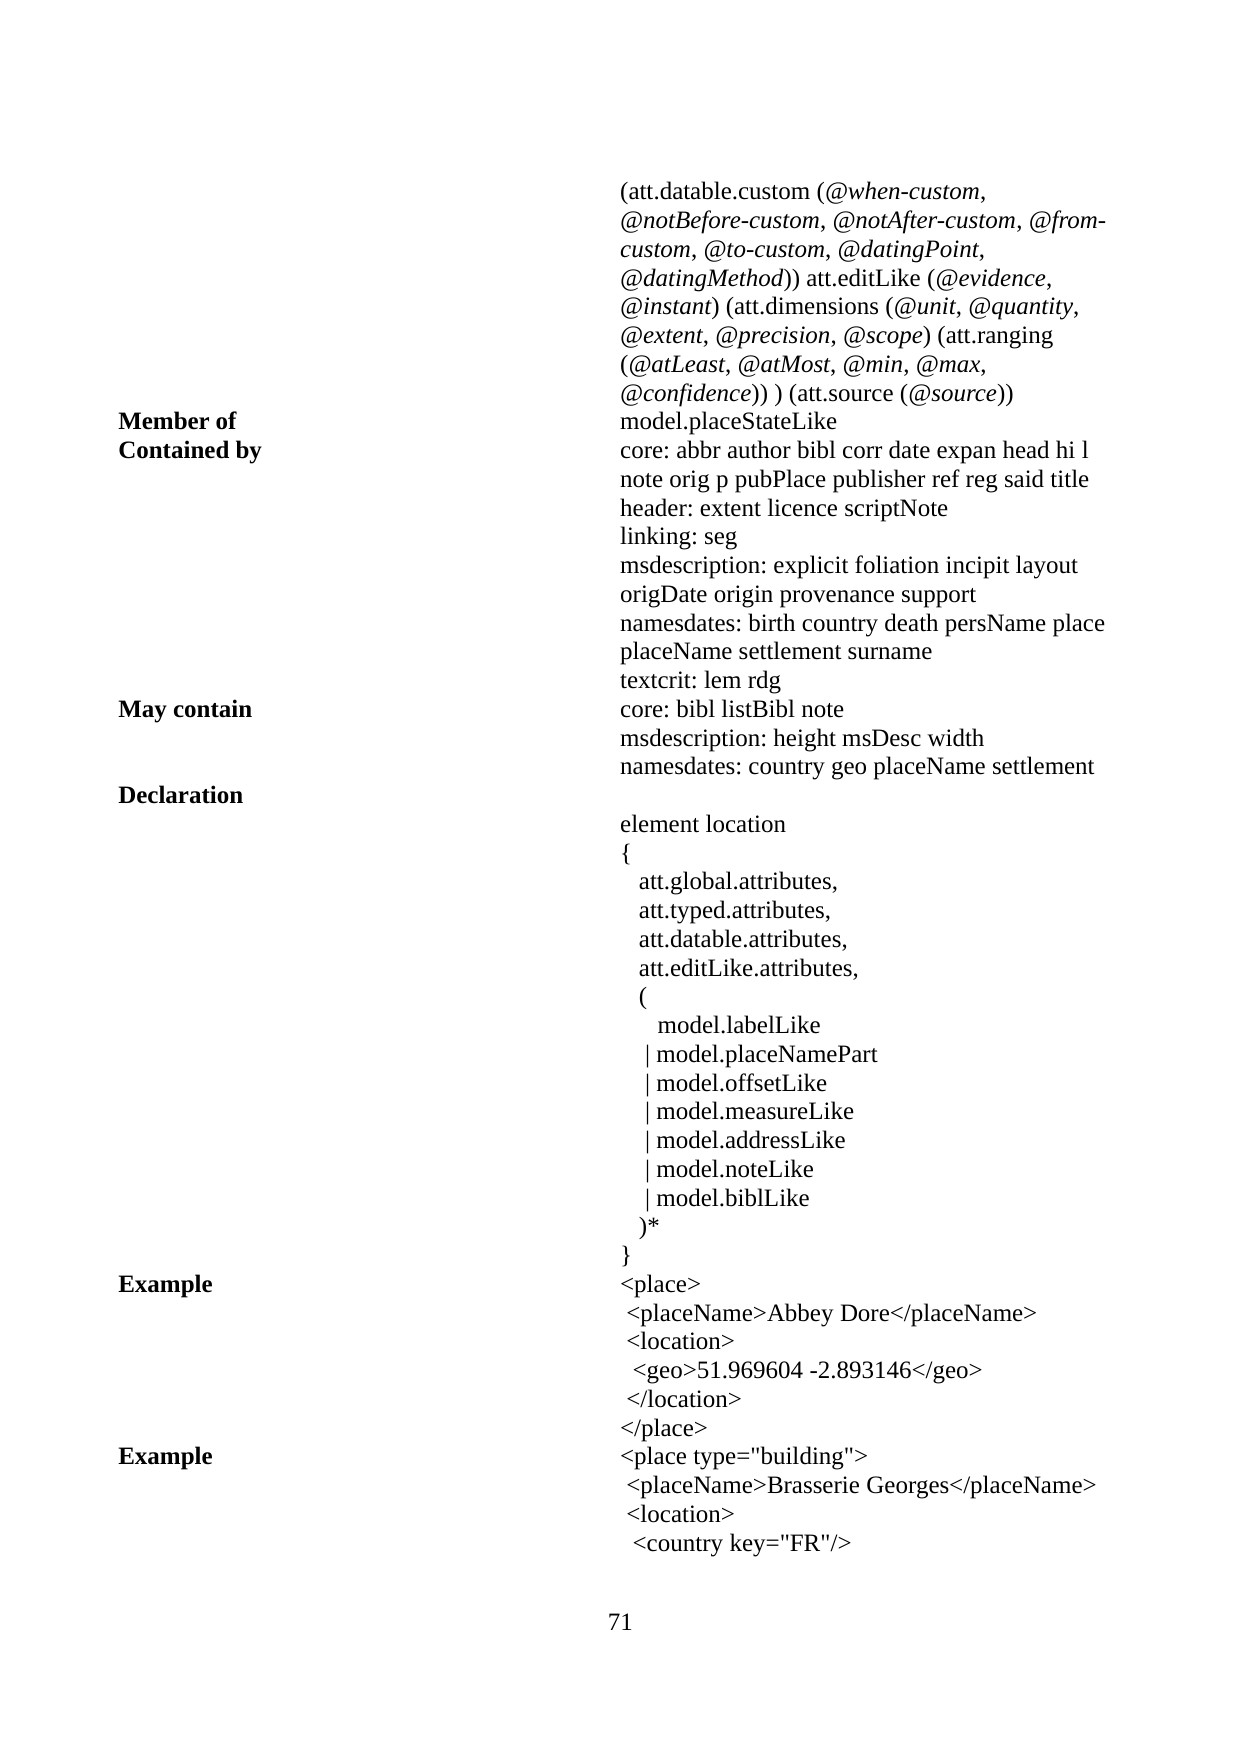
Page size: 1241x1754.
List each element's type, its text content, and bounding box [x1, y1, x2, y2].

table_cell <place> <placeName>Abbey Dore</placeName> <location> <geo>51.969604 -2.893146</geo> </location> </place> [620, 1269, 1122, 1441]
table_cell Example [118, 1441, 620, 1556]
table_cell Declaration [118, 780, 620, 1269]
table_cell element location { att.global.attributes, att.typed.attributes, att.datable.attributes, att.editLike.attributes, ( model.labelLike | model.placeNamePart | model.offsetLike | model.measureLike | model.addressLike | model.noteLike | model.biblLike )* } [620, 780, 1122, 1269]
table_cell (att.datable.custom (@when-custom, @notBefore-custom, @notAfter-custom, @from-custom, @to-custom, @datingPoint, @datingMethod)) att.editLike (@evidence, @instant) (att.dimensions (@unit, @quantity, @extent, @precision, @scope) (att.ranging (@atLeast, @atMost, @min, @max, @confidence)) ) (att.source (@source)) [620, 176, 1122, 406]
table_cell Contained by [118, 435, 620, 694]
table_cell [118, 176, 620, 406]
table_cell May contain [118, 694, 620, 780]
table_cell Example [118, 1269, 620, 1441]
table_cell model.placeStateLike [620, 406, 1122, 435]
table_cell core: abbr author bibl corr date expan head hi l note orig p pubPlace publisher ref reg said title header: extent licence scriptNote linking: seg msdescription: explicit foliation incipit layout origDate origin provenance support namesdates: birth country death persName place placeName settlement surname textcrit: lem rdg [620, 435, 1122, 694]
table_cell <place type="building"> <placeName>Brasserie Georges</placeName> <location> <country key="FR"/> [620, 1441, 1122, 1556]
table_cell Member of [118, 406, 620, 435]
table_cell core: bibl listBibl note msdescription: height msDesc width namesdates: country geo placeName settlement [620, 694, 1122, 780]
